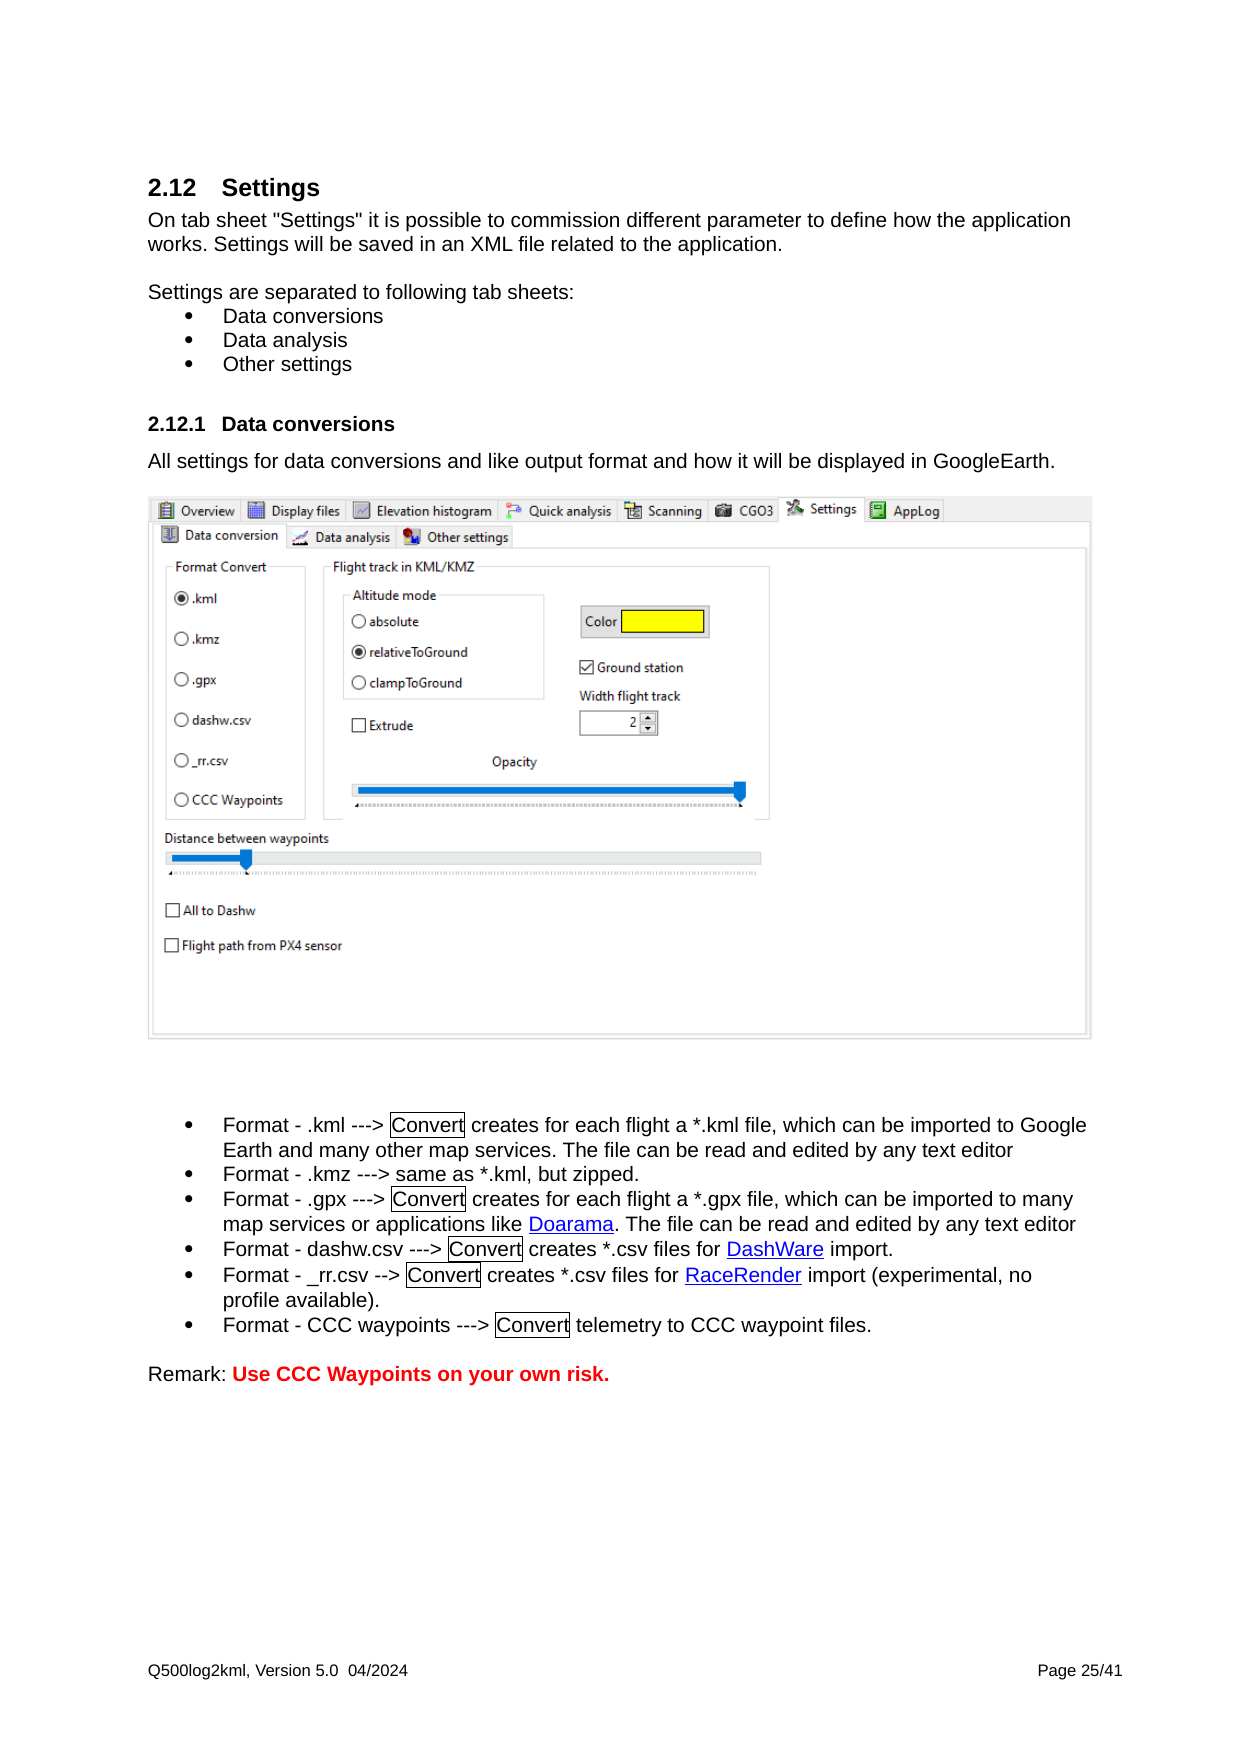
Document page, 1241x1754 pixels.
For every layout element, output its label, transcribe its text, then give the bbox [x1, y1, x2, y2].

subtitle Data conversions [148, 412, 1093, 436]
text On tab sheet "Settings" it is possible to commission different parameter to define how the application works. Settings will be saved in an XML file related to the application. [148, 208, 1093, 256]
list Format - .kmz ---> same as *.kml, but zipped. [185, 1162, 1093, 1186]
list Convert [449, 1237, 522, 1261]
list Format - _rr.csv --> Convert creates *.csv files for RaceRender import (experimental, no profile available). [185, 1262, 1093, 1312]
list creates *.csv files for DashWare import. [523, 1236, 1093, 1262]
text Remark: Use CCC Waypoints on your own risk. [148, 1362, 1093, 1386]
list Format - .kml ---> Convert creates for each flight a *.kml file, which can be imported to Google Earth and many other map services. The file can be read and edited by any text editor [185, 1112, 1093, 1162]
subtitle Settings [148, 173, 1093, 201]
list Convert [496, 1313, 569, 1337]
text Settings are separated to following tab sheets: [148, 279, 1093, 303]
list Format - dashw.csv ---> [185, 1236, 448, 1262]
list telemetry to CCC waypoint files. [570, 1312, 1093, 1338]
text All settings for data conversions and like output format and how it will be displayed in GoogleEarth. [148, 448, 1093, 472]
picture [147, 496, 1093, 1040]
list Format - CCC waypoints ---> [185, 1312, 495, 1338]
list Format - .gpx ---> Convert creates for each flight a *.gpx file, which can be imported to many map services or applications like Doarama. The file can be read and edited by any text editor [185, 1186, 1093, 1236]
list Data conversions [185, 303, 1093, 327]
list Data analysis [185, 327, 1093, 352]
list Other settings [185, 352, 1093, 376]
